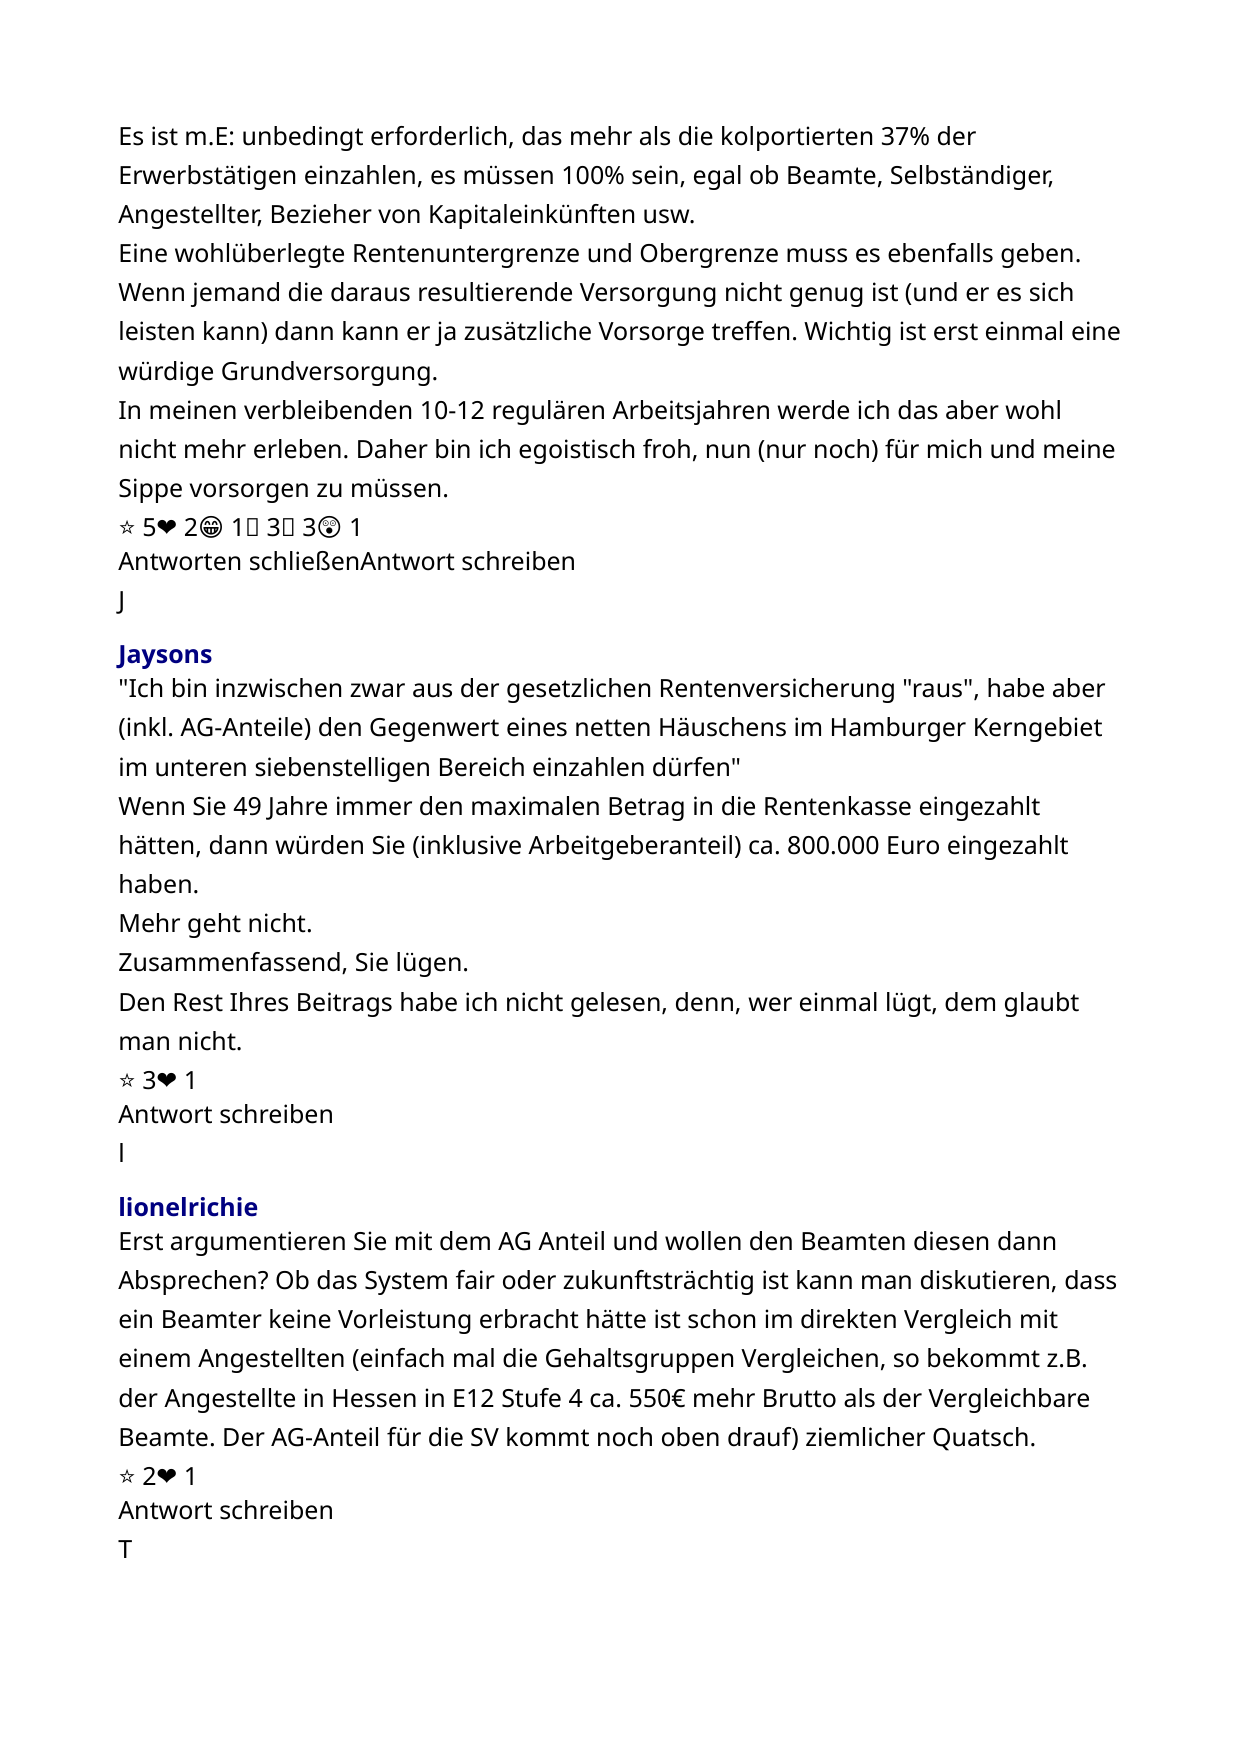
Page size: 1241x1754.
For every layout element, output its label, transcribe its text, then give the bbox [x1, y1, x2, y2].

text Antwort schreiben [118, 1097, 1122, 1131]
text Mehr geht nicht. [118, 906, 1122, 940]
text Wenn jemand die daraus resultierende Versorgung nicht genug ist (und er es sich leisten kann) dann kann er ja zusätzliche Vorsorge treffen. Wichtig ist erst einmal eine würdige Grundversorgung. [118, 275, 1122, 387]
text Eine wohlüberlegte Rentenuntergrenze und Obergrenze muss es ebenfalls geben. [118, 236, 1122, 270]
text Es ist m.E: unbedingt erforderlich, das mehr als die kolportierten 37% der Erwerbstätigen einzahlen, es müssen 100% sein, egal ob Beamte, Selbständiger, Angestellter, Bezieher von Kapitaleinkünften usw. [118, 118, 1122, 231]
text J [118, 583, 1122, 617]
text Antwort schreiben [118, 1493, 1122, 1527]
text Antworten schließenAntwort schreiben [118, 544, 1122, 578]
text "Ich bin inzwischen zwar aus der gesetzlichen Rentenversicherung "raus", habe aber (inkl. AG-Anteile) den Gegenwert eines netten Häuschens im Hamburger Kerngebiet im unteren siebenstelligen Bereich einzahlen dürfen" [118, 671, 1122, 783]
text T [118, 1532, 1122, 1566]
text Zusammenfassend, Sie lügen. [118, 945, 1122, 979]
text ⭐️ 5❤️ 2😁 1🙁 3🤨 3😲 1 [118, 510, 1122, 544]
text ⭐️ 3❤️ 1 [118, 1062, 1122, 1097]
text l [118, 1136, 1122, 1170]
text Erst argumentieren Sie mit dem AG Anteil und wollen den Beamten diesen dann Absprechen? Ob das System fair oder zukunftsträchtig ist kann man diskutieren, dass ein Beamter keine Vorleistung erbracht hätte ist schon im direkten Vergleich mit einem Angestellten (einfach mal die Gehaltsgruppen Vergleichen, so bekommt z.B. der Angestellte in Hessen in E12 Stufe 4 ca. 550€ mehr Brutto als der Vergleichbare Beamte. Der AG-Anteil für die SV kommt noch oben drauf) ziemlicher Quatsch. [118, 1223, 1122, 1453]
text ⭐️ 2❤️ 1 [118, 1458, 1122, 1493]
subtitle lionelrichie [118, 1189, 1122, 1223]
text Wenn Sie 49 Jahre immer den maximalen Betrag in die Rentenkasse eingezahlt hätten, dann würden Sie (inklusive Arbeitgeberanteil) ca. 800.000 Euro eingezahlt haben. [118, 788, 1122, 901]
subtitle Jaysons [118, 637, 1122, 671]
text Den Rest Ihres Beitrags habe ich nicht gelesen, denn, wer einmal lügt, dem glaubt man nicht. [118, 984, 1122, 1057]
text In meinen verbleibenden 10-12 regulären Arbeitsjahren werde ich das aber wohl nicht mehr erleben. Daher bin ich egoistisch froh, nun (nur noch) für mich und meine Sippe vorsorgen zu müssen. [118, 392, 1122, 505]
